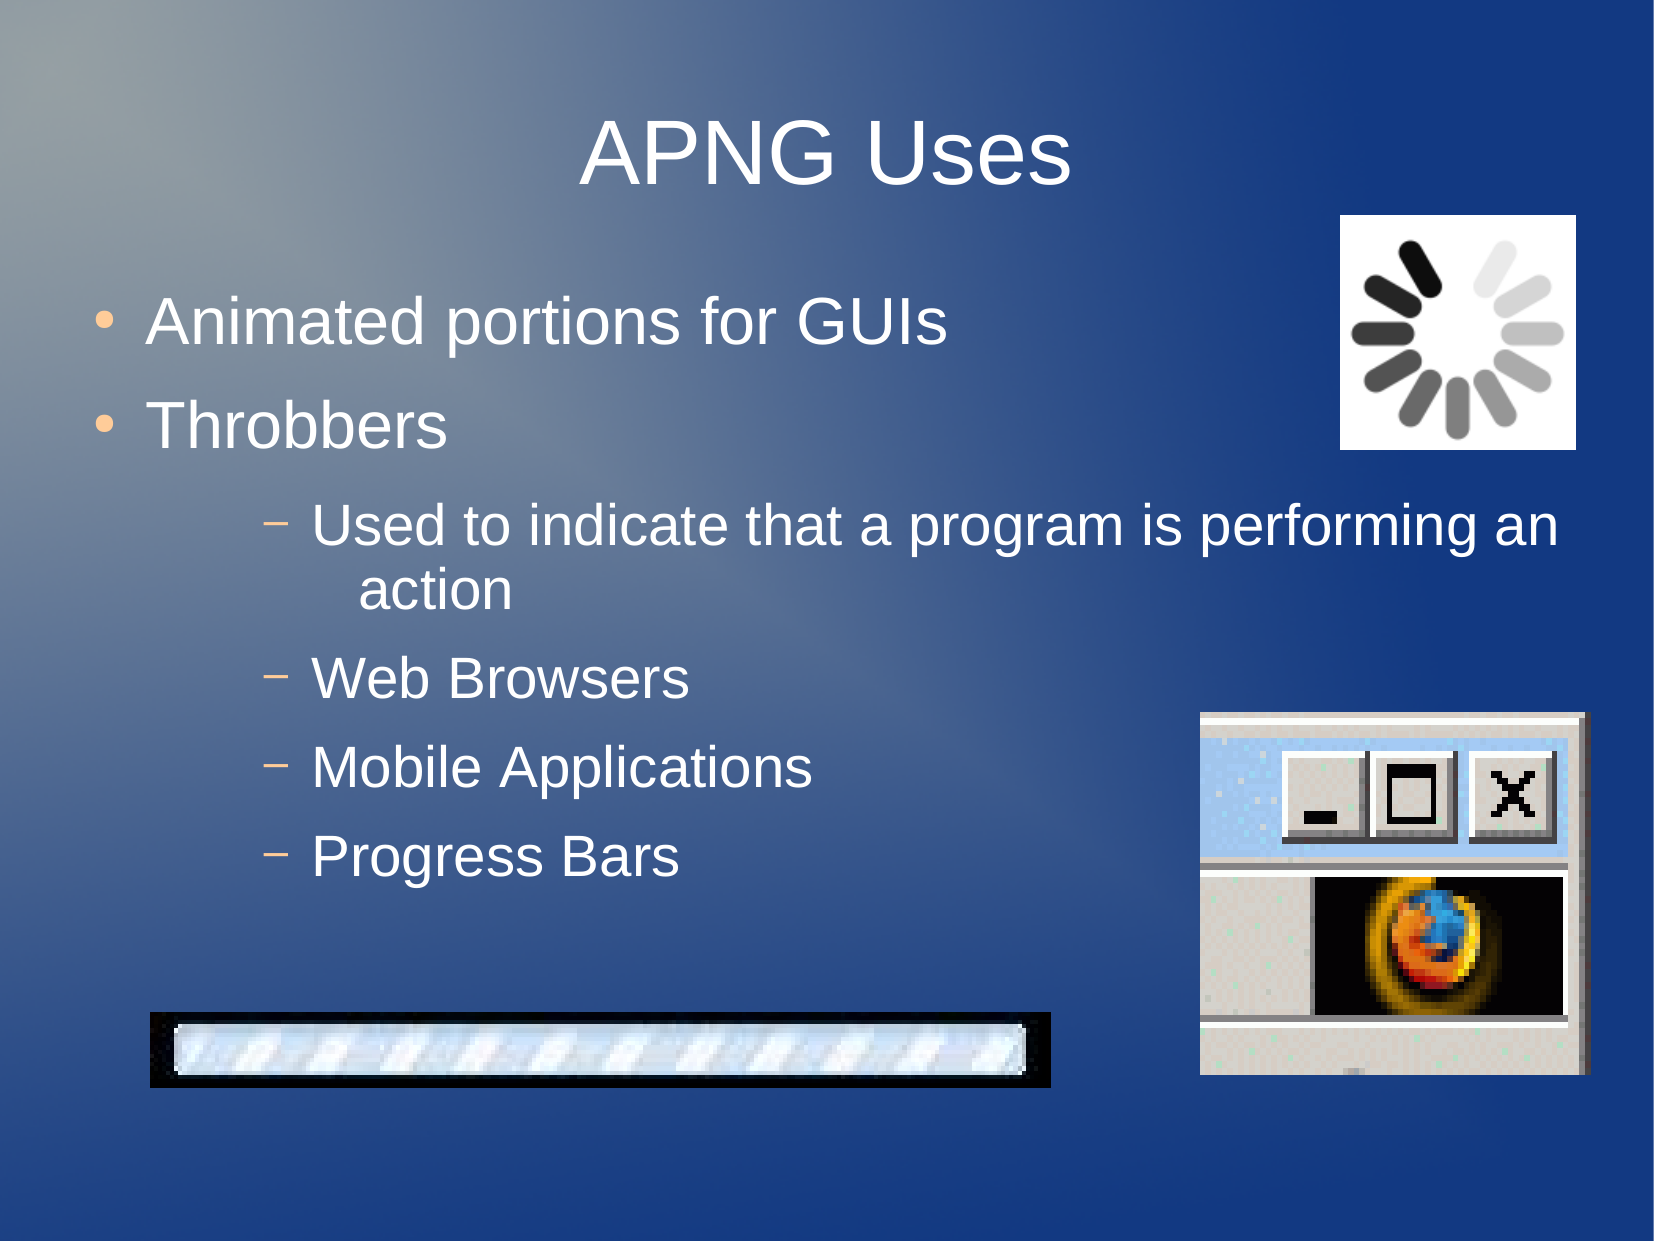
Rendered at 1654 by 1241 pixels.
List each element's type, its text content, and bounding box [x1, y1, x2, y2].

title APNG Uses [82, 56, 1571, 250]
picture [0, 0, 1654, 1241]
list Animated portions for GUIs Throbbers Used to indicate that a program is performing an action Web Browsers Mobile Applications Progress Bars [75, 283, 1564, 1088]
